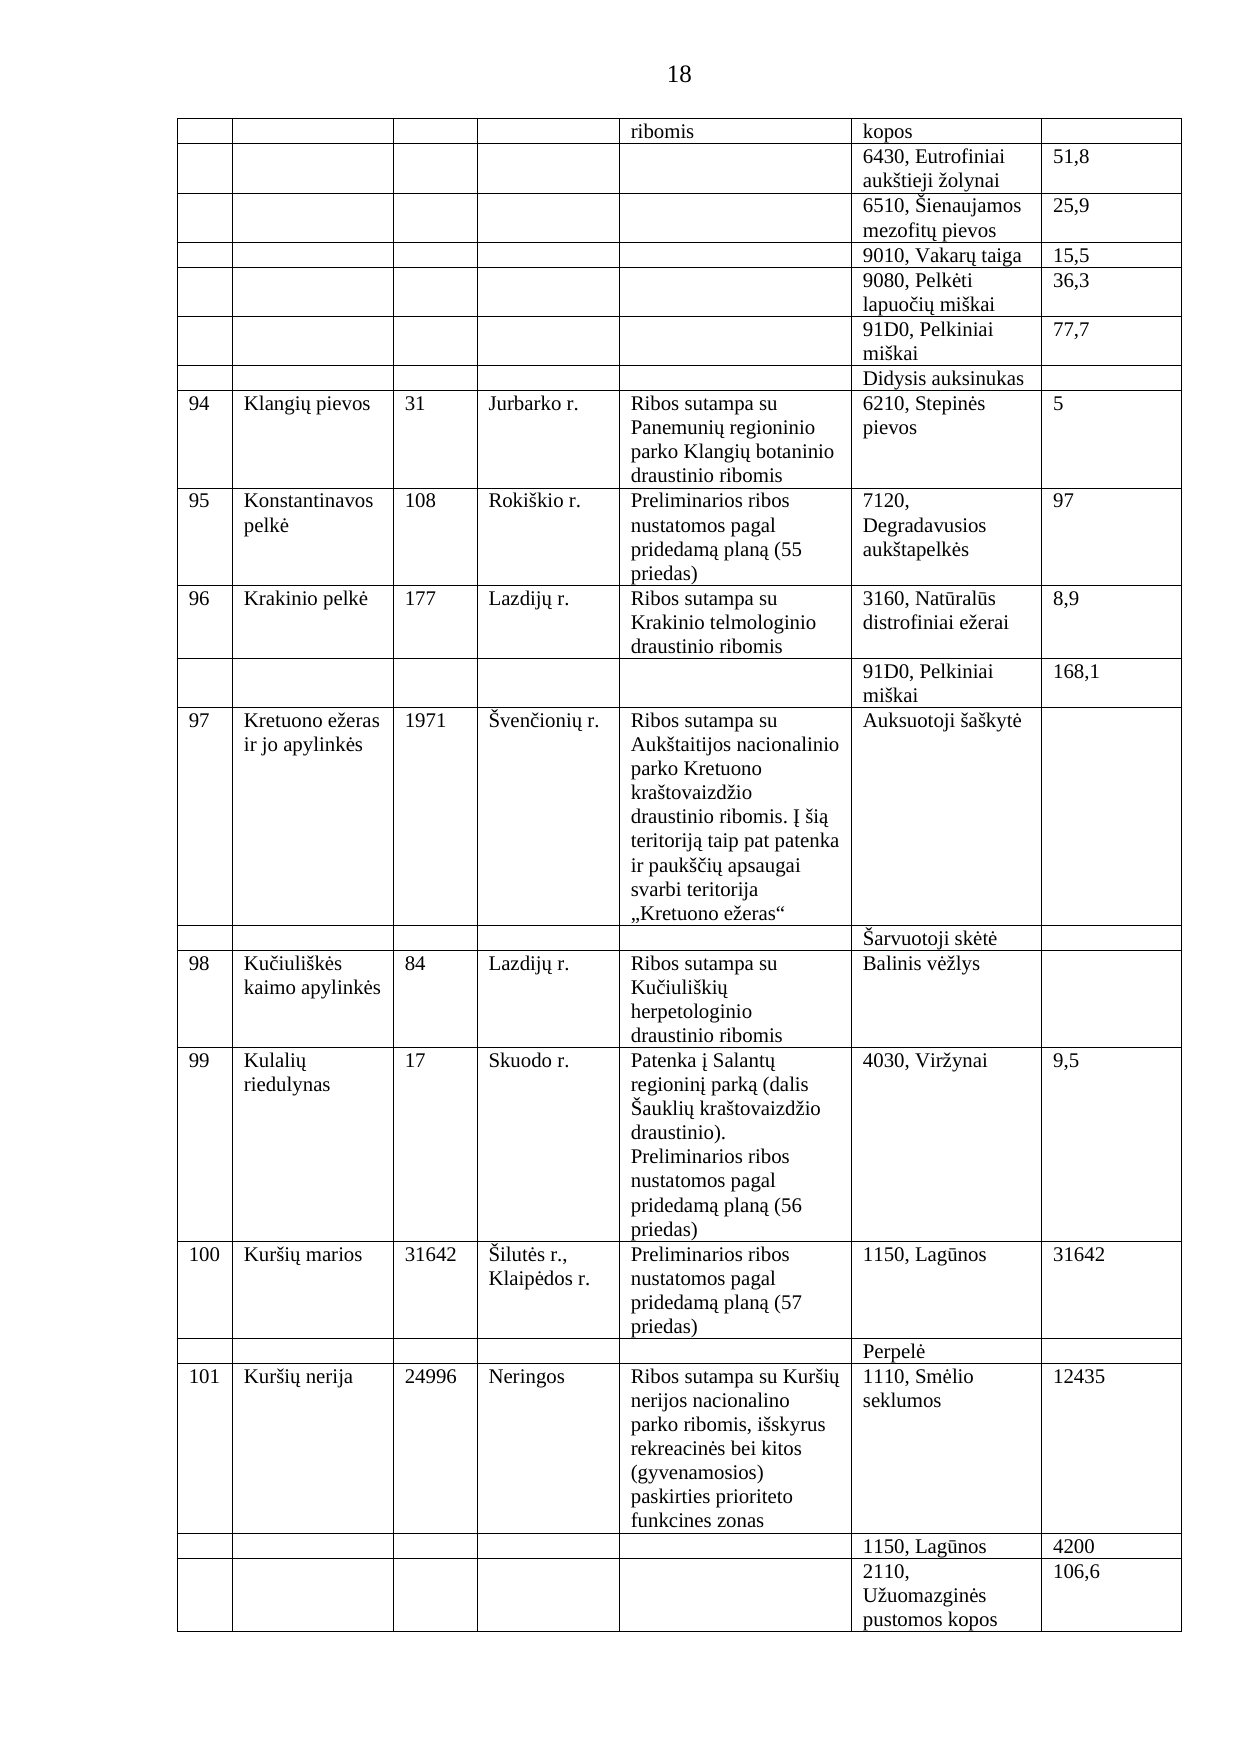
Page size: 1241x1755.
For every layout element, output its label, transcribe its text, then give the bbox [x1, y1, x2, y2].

table_cell 6430, Eutrofiniai aukštieji žolynai [852, 144, 1041, 192]
table_cell 97 [1042, 489, 1181, 585]
table_cell Ribos sutampa su Panemunių regioninio parko Klangių botaninio draustinio ribomis [620, 391, 851, 487]
table_cell 1150, Lagūnos [852, 1242, 1041, 1338]
table_cell [394, 317, 477, 365]
table_cell [394, 243, 477, 267]
table_cell 51,8 [1042, 144, 1181, 192]
table_cell [478, 1534, 619, 1558]
table_cell 6210, Stepinės pievos [852, 391, 1041, 487]
table_cell [1042, 708, 1181, 925]
table_cell [394, 119, 477, 143]
table_cell ribomis [620, 119, 851, 143]
table_cell 1971 [394, 708, 477, 925]
table_cell [478, 366, 619, 390]
table_cell [1042, 1339, 1181, 1363]
table_cell Kulalių riedulynas [233, 1048, 393, 1241]
table_cell 5 [1042, 391, 1181, 487]
table_cell Ribos sutampa su Kučiuliškių herpetologinio draustinio ribomis [620, 951, 851, 1047]
table_cell [178, 243, 232, 267]
table_cell 99 [178, 1048, 232, 1241]
table_cell [394, 366, 477, 390]
table_cell 97 [178, 708, 232, 925]
table_cell 24996 [394, 1364, 477, 1532]
table_cell [233, 1339, 393, 1363]
table_cell [394, 1339, 477, 1363]
table_cell 31 [394, 391, 477, 487]
table_cell 4200 [1042, 1534, 1181, 1558]
table_cell 36,3 [1042, 268, 1181, 316]
table_cell [620, 243, 851, 267]
table_cell [233, 144, 393, 192]
table_cell 15,5 [1042, 243, 1181, 267]
table_cell Lazdijų r. [478, 951, 619, 1047]
table_cell 100 [178, 1242, 232, 1338]
table_cell [620, 659, 851, 707]
table_cell Ribos sutampa su Aukštaitijos nacionalinio parko Kretuono kraštovaizdžio draustinio ribomis. Į šią teritoriją taip pat patenka ir paukščių apsaugai svarbi teritorija „Kretuono ežeras“ [620, 708, 851, 925]
table_cell [394, 268, 477, 316]
table_cell Kuršių nerija [233, 1364, 393, 1532]
table_cell 91D0, Pelkiniai miškai [852, 659, 1041, 707]
table_cell 7120, Degradavusios aukštapelkės [852, 489, 1041, 585]
table_cell 6510, Šienaujamos mezofitų pievos [852, 194, 1041, 242]
table_cell 25,9 [1042, 194, 1181, 242]
table_cell [394, 194, 477, 242]
table_cell [233, 1534, 393, 1558]
table_cell [178, 926, 232, 950]
table_cell [620, 268, 851, 316]
table_cell 1150, Lagūnos [852, 1534, 1041, 1558]
table_cell [233, 366, 393, 390]
table_cell [178, 1559, 232, 1631]
table_cell 12435 [1042, 1364, 1181, 1532]
table_cell kopos [852, 119, 1041, 143]
table_cell 108 [394, 489, 477, 585]
table_cell Šarvuotoji skėtė [852, 926, 1041, 950]
table_cell [233, 926, 393, 950]
table_cell Švenčionių r. [478, 708, 619, 925]
table_cell 2110, Užuomazginės pustomos kopos [852, 1559, 1041, 1631]
table_cell [178, 659, 232, 707]
table_cell Kretuono ežeras ir jo apylinkės [233, 708, 393, 925]
table_cell [620, 144, 851, 192]
table_cell [620, 366, 851, 390]
table_cell Kučiuliškės kaimo apylinkės [233, 951, 393, 1047]
table_cell [178, 144, 232, 192]
table_cell Šilutės r., Klaipėdos r. [478, 1242, 619, 1338]
table_cell 177 [394, 586, 477, 658]
table_cell Ribos sutampa su Krakinio telmologinio draustinio ribomis [620, 586, 851, 658]
table_cell [233, 194, 393, 242]
table_cell Perpelė [852, 1339, 1041, 1363]
table_cell [1042, 926, 1181, 950]
table_cell [233, 1559, 393, 1631]
table_cell 106,6 [1042, 1559, 1181, 1631]
table_cell [178, 1534, 232, 1558]
table_cell 101 [178, 1364, 232, 1532]
table_cell 168,1 [1042, 659, 1181, 707]
table_cell [233, 659, 393, 707]
table_cell Auksuotoji šaškytė [852, 708, 1041, 925]
table_cell Rokiškio r. [478, 489, 619, 585]
table_cell [620, 1339, 851, 1363]
table_cell [478, 194, 619, 242]
table_cell Kuršių marios [233, 1242, 393, 1338]
table_cell 31642 [1042, 1242, 1181, 1338]
table_cell 96 [178, 586, 232, 658]
table_cell Didysis auksinukas [852, 366, 1041, 390]
table_cell [478, 243, 619, 267]
table_cell [394, 144, 477, 192]
table_cell 4030, Viržynai [852, 1048, 1041, 1241]
table_cell Neringos [478, 1364, 619, 1532]
table_cell [478, 659, 619, 707]
table_cell Preliminarios ribos nustatomos pagal pridedamą planą (55 priedas) [620, 489, 851, 585]
table_cell 31642 [394, 1242, 477, 1338]
table_cell Balinis vėžlys [852, 951, 1041, 1047]
table_cell 84 [394, 951, 477, 1047]
table_cell [178, 317, 232, 365]
table_cell 98 [178, 951, 232, 1047]
table_cell [478, 119, 619, 143]
table_cell [1042, 951, 1181, 1047]
table_cell 8,9 [1042, 586, 1181, 658]
table_cell [478, 144, 619, 192]
table_cell 1110, Smėlio seklumos [852, 1364, 1041, 1532]
table_cell 17 [394, 1048, 477, 1241]
table_cell 91D0, Pelkiniai miškai [852, 317, 1041, 365]
table_cell [1042, 119, 1181, 143]
table_cell Krakinio pelkė [233, 586, 393, 658]
table_cell Konstantinavos pelkė [233, 489, 393, 585]
table_cell 9080, Pelkėti lapuočių miškai [852, 268, 1041, 316]
table_cell 3160, Natūralūs distrofiniai ežerai [852, 586, 1041, 658]
table_cell Jurbarko r. [478, 391, 619, 487]
table_cell [394, 926, 477, 950]
table_cell [478, 926, 619, 950]
table_cell [178, 366, 232, 390]
table_cell [620, 926, 851, 950]
table_cell Preliminarios ribos nustatomos pagal pridedamą planą (57 priedas) [620, 1242, 851, 1338]
table_cell [178, 268, 232, 316]
table_cell 95 [178, 489, 232, 585]
table_cell [178, 119, 232, 143]
table_cell [178, 194, 232, 242]
table_cell Patenka į Salantų regioninį parką (dalis Šauklių kraštovaizdžio draustinio). Preliminarios ribos nustatomos pagal pridedamą planą (56 priedas) [620, 1048, 851, 1241]
table_cell [620, 194, 851, 242]
table_cell [233, 243, 393, 267]
table_cell [394, 659, 477, 707]
table_cell [620, 1534, 851, 1558]
table_cell [620, 1559, 851, 1631]
table_cell [178, 1339, 232, 1363]
table_cell [394, 1534, 477, 1558]
table_cell 9,5 [1042, 1048, 1181, 1241]
table_cell [478, 1559, 619, 1631]
table_cell Skuodo r. [478, 1048, 619, 1241]
table_cell [233, 268, 393, 316]
table_cell [233, 119, 393, 143]
table_cell Ribos sutampa su Kuršių nerijos nacionalino parko ribomis, išskyrus rekreacinės bei kitos (gyvenamosios) paskirties prioriteto funkcines zonas [620, 1364, 851, 1532]
table_cell 77,7 [1042, 317, 1181, 365]
table_cell 9010, Vakarų taiga [852, 243, 1041, 267]
table_cell 94 [178, 391, 232, 487]
table_cell [394, 1559, 477, 1631]
table_cell Klangių pievos [233, 391, 393, 487]
table_cell [478, 268, 619, 316]
table_cell Lazdijų r. [478, 586, 619, 658]
table_cell [620, 317, 851, 365]
table_cell [478, 1339, 619, 1363]
table_cell [478, 317, 619, 365]
table_cell [233, 317, 393, 365]
table_cell [1042, 366, 1181, 390]
